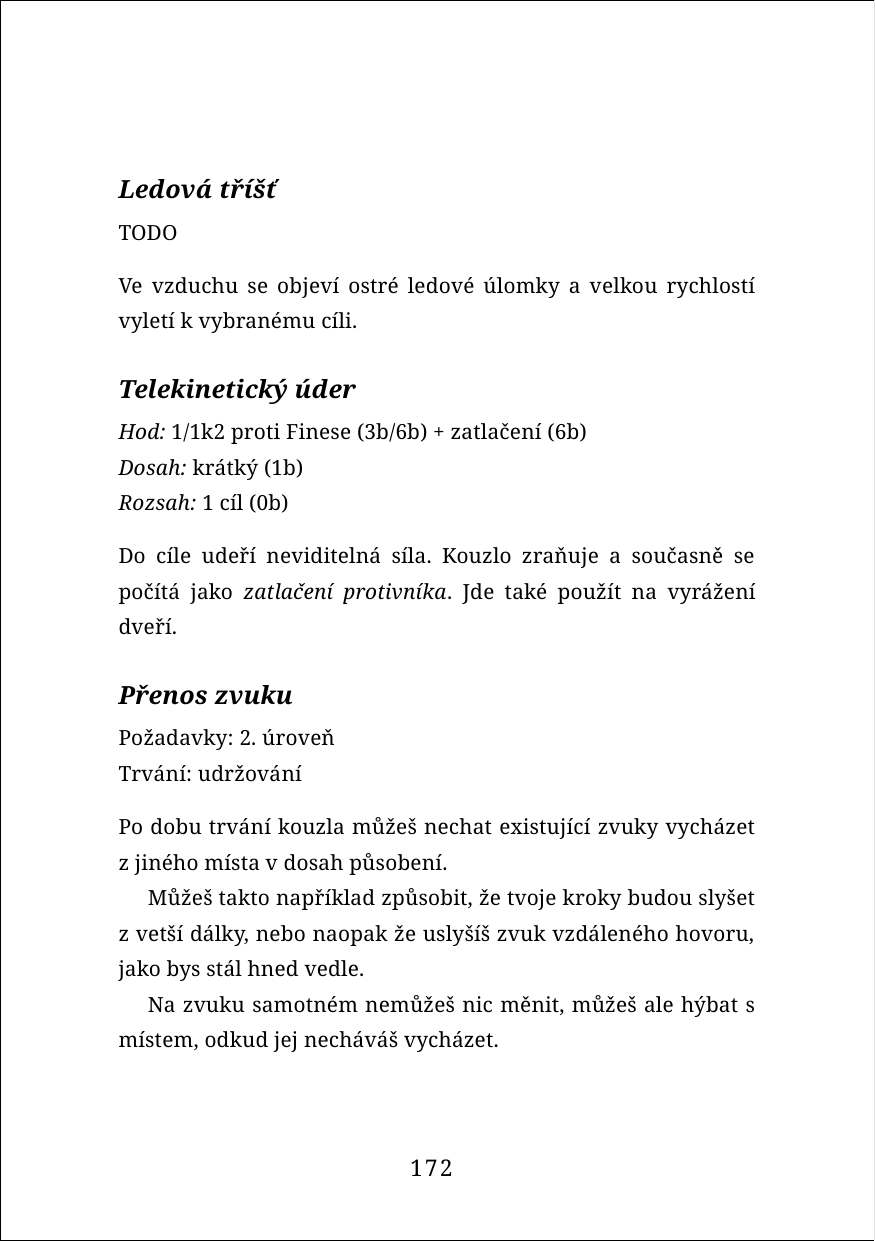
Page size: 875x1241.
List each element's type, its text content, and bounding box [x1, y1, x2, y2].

subtitle Ledová tříšť [118, 172, 756, 206]
text Hod: 1/1k2 proti Finese (3b/6b) + zatlačení (6b) Dosah: krátký (1b) Rozsah: 1 cíl (0b) [118, 417, 756, 517]
text Ve vzduchu se objeví ostré ledové úlomky a velkou rychlostí vyletí k vybranému cíli. [118, 271, 756, 335]
text Po dobu trvání kouzla můžeš nechat existující zvuky vycházet z jiného místa v dosah působení. Můžeš takto například způsobit, že tvoje kroky budou slyšet z vetší dálky, nebo naopak že uslyšíš zvuk vzdáleného hovoru, jako bys stál hned vedle. Na zvuku samotném nemůžeš nic měnit, můžeš ale hýbat s místem, odkud jej necháváš vycházet. [118, 812, 756, 1054]
text Požadavky: 2. úroveň Trvání: udržování [118, 723, 756, 787]
subtitle Přenos zvuku [118, 677, 756, 712]
subtitle Telekinetický úder [118, 371, 756, 405]
text TODO [118, 218, 756, 246]
text Do cíle udeří neviditelná síla. Kouzlo zraňuje a současně se počítá jako zatlačení protivníka. Jde také použít na vyrážení dveří. [118, 541, 756, 641]
